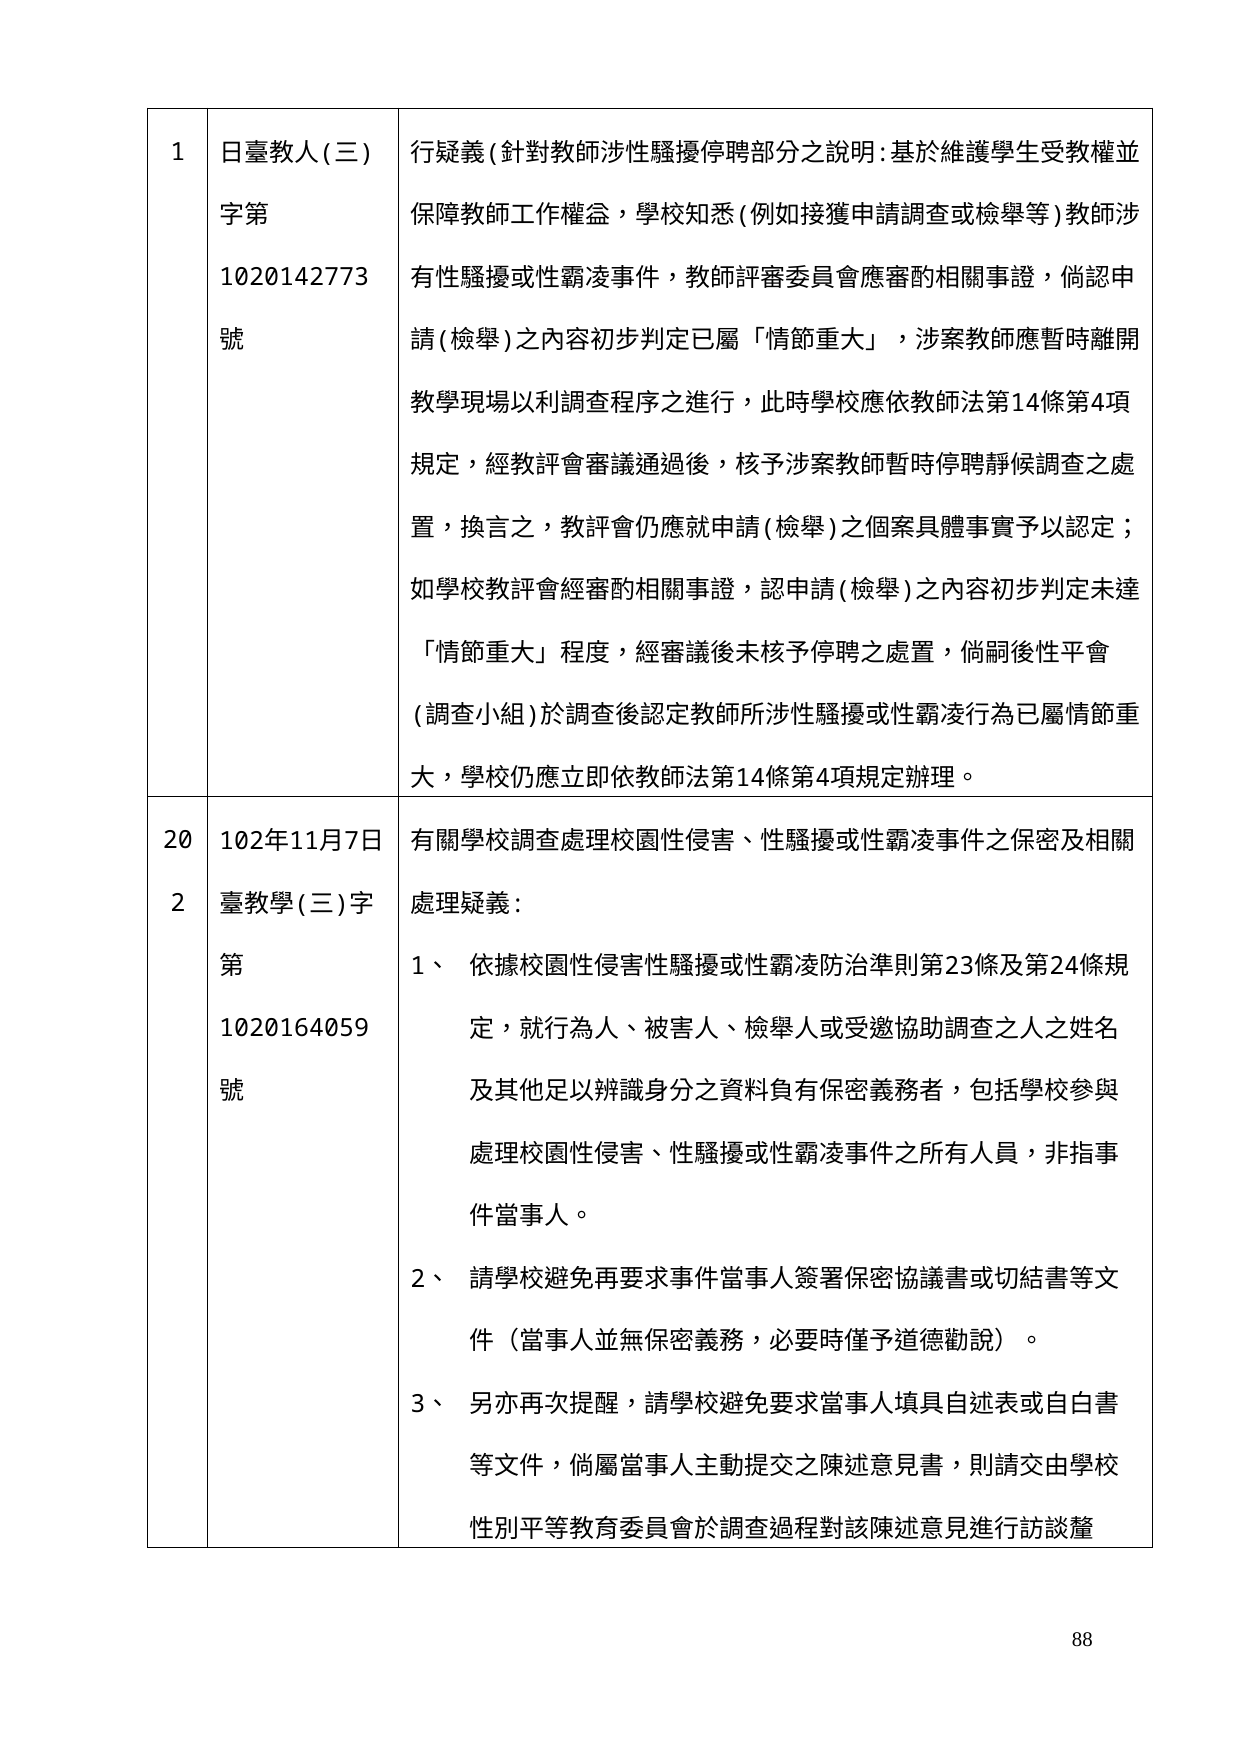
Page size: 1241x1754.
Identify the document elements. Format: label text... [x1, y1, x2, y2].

table_cell 102年11月7日臺教學(三)字第1020164059號 [208, 797, 398, 1547]
table_cell 有關學校調查處理校園性侵害、性騷擾或性霸凌事件之保密及相關處理疑義: 依據校園性侵害性騷擾或性霸凌防治準則第23條及第24條規定，就行為人、被害人、檢舉人或受邀協助調查之人之姓名及其他足以辨識身分之資料負有保密義務者，包括學校參與處理校園性侵害、性騷擾或性霸凌事件之所有人員，非指事件當事人。 請學校避免再要求事件當事人簽署保密協議書或切結書等文件（當事人並無保密義務，必要時僅予道德勸說）。 另亦再次提醒，請學校避免要求當事人填具自述表或自白書等文件，倘屬當事人主動提交之陳述意見書，則請交由學校性別平等教育委員會於調查過程對該陳述意見進行訪談釐 [399, 797, 1152, 1547]
table_cell 日臺教人(三)字第1020142773號 [208, 109, 398, 796]
table_cell 1 [148, 109, 207, 796]
table_cell 行疑義(針對教師涉性騷擾停聘部分之說明:基於維護學生受教權並保障教師工作權益，學校知悉(例如接獲申請調查或檢舉等)教師涉有性騷擾或性霸凌事件，教師評審委員會應審酌相關事證，倘認申請(檢舉)之內容初步判定已屬「情節重大」，涉案教師應暫時離開教學現場以利調查程序之進行，此時學校應依教師法第14條第4項規定，經教評會審議通過後，核予涉案教師暫時停聘靜候調查之處置，換言之，教評會仍應就申請(檢舉)之個案具體事實予以認定；如學校教評會經審酌相關事證，認申請(檢舉)之內容初步判定未達「情節重大」程度，經審議後未核予停聘之處置，倘嗣後性平會(調查小組)於調查後認定教師所涉性騷擾或性霸凌行為已屬情節重大，學校仍應立即依教師法第14條第4項規定辦理。 [399, 109, 1152, 796]
table_cell 202 [148, 797, 207, 1547]
